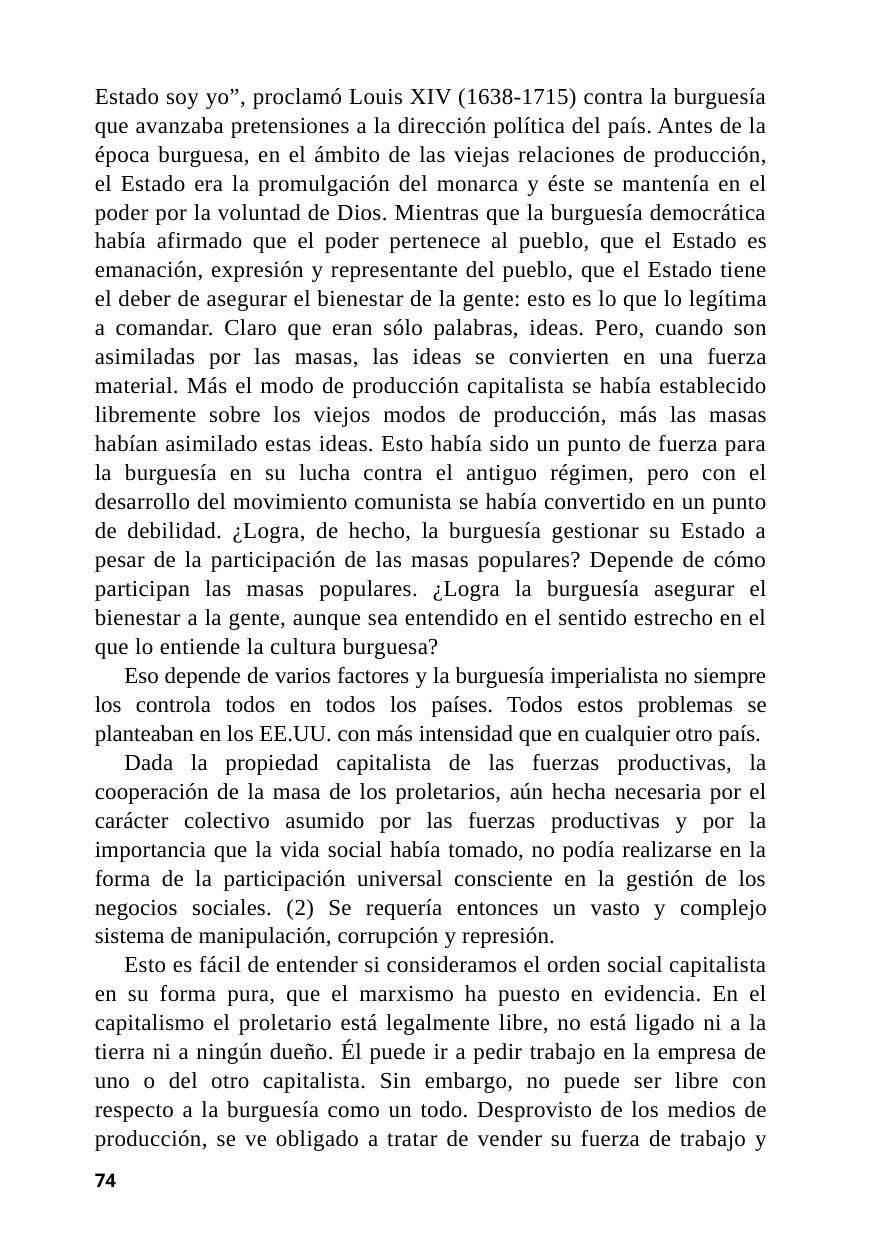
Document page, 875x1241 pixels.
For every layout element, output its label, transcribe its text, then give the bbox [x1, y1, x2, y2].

text Eso depende de varios factores y la burguesía imperialista no siempre los controla todos en todos los países. Todos estos problemas se planteaban en los EE.UU. con más intensidad que en cualquier otro país. [94, 662, 768, 746]
text Estado soy yo”, proclamó Louis XIV (1638-1715) contra la burguesía que avanzaba pretensiones a la dirección política del país. Antes de la época burguesa, en el ámbito de las viejas relaciones de producción, el Estado era la promulgación del monarca y éste se mantenía en el poder por la voluntad de Dios. Mientras que la burguesía democrática había afirmado que el poder pertenece al pueblo, que el Estado es emanación, expresión y representante del pueblo, que el Estado tiene el deber de asegurar el bienestar de la gente: esto es lo que lo legítima a comandar. Claro que eran sólo palabras, ideas. Pero, cuando son asimiladas por las masas, las ideas se convierten en una fuerza material. Más el modo de producción capitalista se había establecido libremente sobre los viejos modos de producción, más las masas habían asimilado estas ideas. Esto había sido un punto de fuerza para la burguesía en su lucha contra el antiguo régimen, pero con el desarrollo del movimiento comunista se había convertido en un punto de debilidad. ¿Logra, de hecho, la burguesía gestionar su Estado a pesar de la participación de las masas populares? Depende de cómo participan las masas populares. ¿Logra la burguesía asegurar el bienestar a la gente, aunque sea entendido en el sentido estrecho en el que lo entiende la cultura burguesa? [94, 83, 768, 659]
text Esto es fácil de entender si consideramos el orden social capitalista en su forma pura, que el marxismo ha puesto en evidencia. En el capitalismo el proletario está legalmente libre, no está ligado ni a la tierra ni a ningún dueño. Él puede ir a pedir trabajo en la empresa de uno o del otro capitalista. Sin embargo, no puede ser libre con respecto a la burguesía como un todo. Desprovisto de los medios de producción, se ve obligado a tratar de vender su fuerza de trabajo y [94, 951, 768, 1152]
text Dada la propiedad capitalista de las fuerzas productivas, la cooperación de la masa de los proletarios, aún hecha necesaria por el carácter colectivo asumido por las fuerzas productivas y por la importancia que la vida social había tomado, no podía realizarse en la forma de la participación universal consciente en la gestión de los negocios sociales. (2) Se requería entonces un vasto y complejo sistema de manipulación, corrupción y represión. [94, 749, 768, 949]
